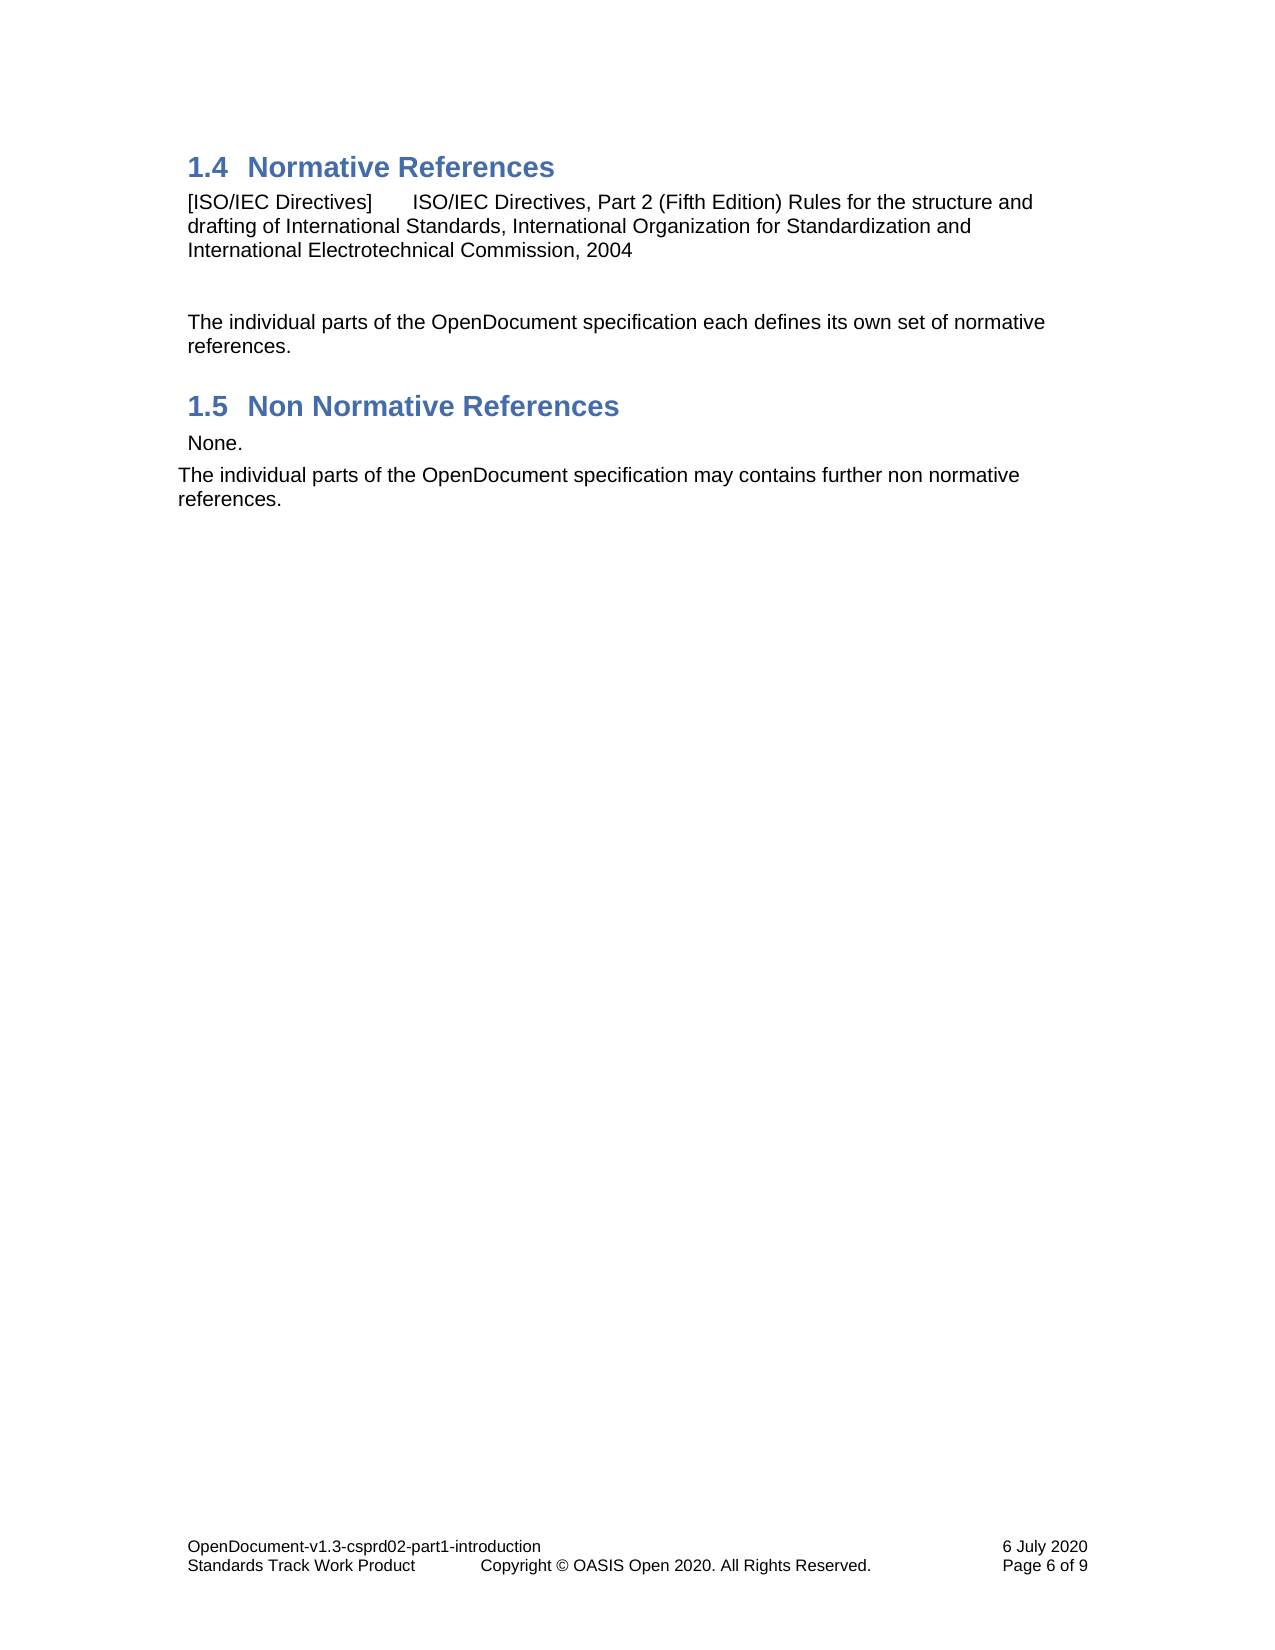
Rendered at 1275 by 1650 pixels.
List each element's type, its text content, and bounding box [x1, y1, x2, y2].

subtitle Normative References [187, 150, 1088, 183]
text [ISO/IEC Directives] ISO/IEC Directives, Part 2 (Fifth Edition) Rules for the structure and drafting of International Standards, International Organization for Standardization and International Electrotechnical Commission, 2004 [187, 189, 1088, 261]
text The individual parts of the OpenDocument specification each defines its own set of normative references. [187, 309, 1088, 357]
text None. [187, 430, 1088, 454]
subtitle Non Normative References [187, 388, 1088, 422]
text The individual parts of the OpenDocument specification may contains further non normative references. [178, 463, 1088, 511]
